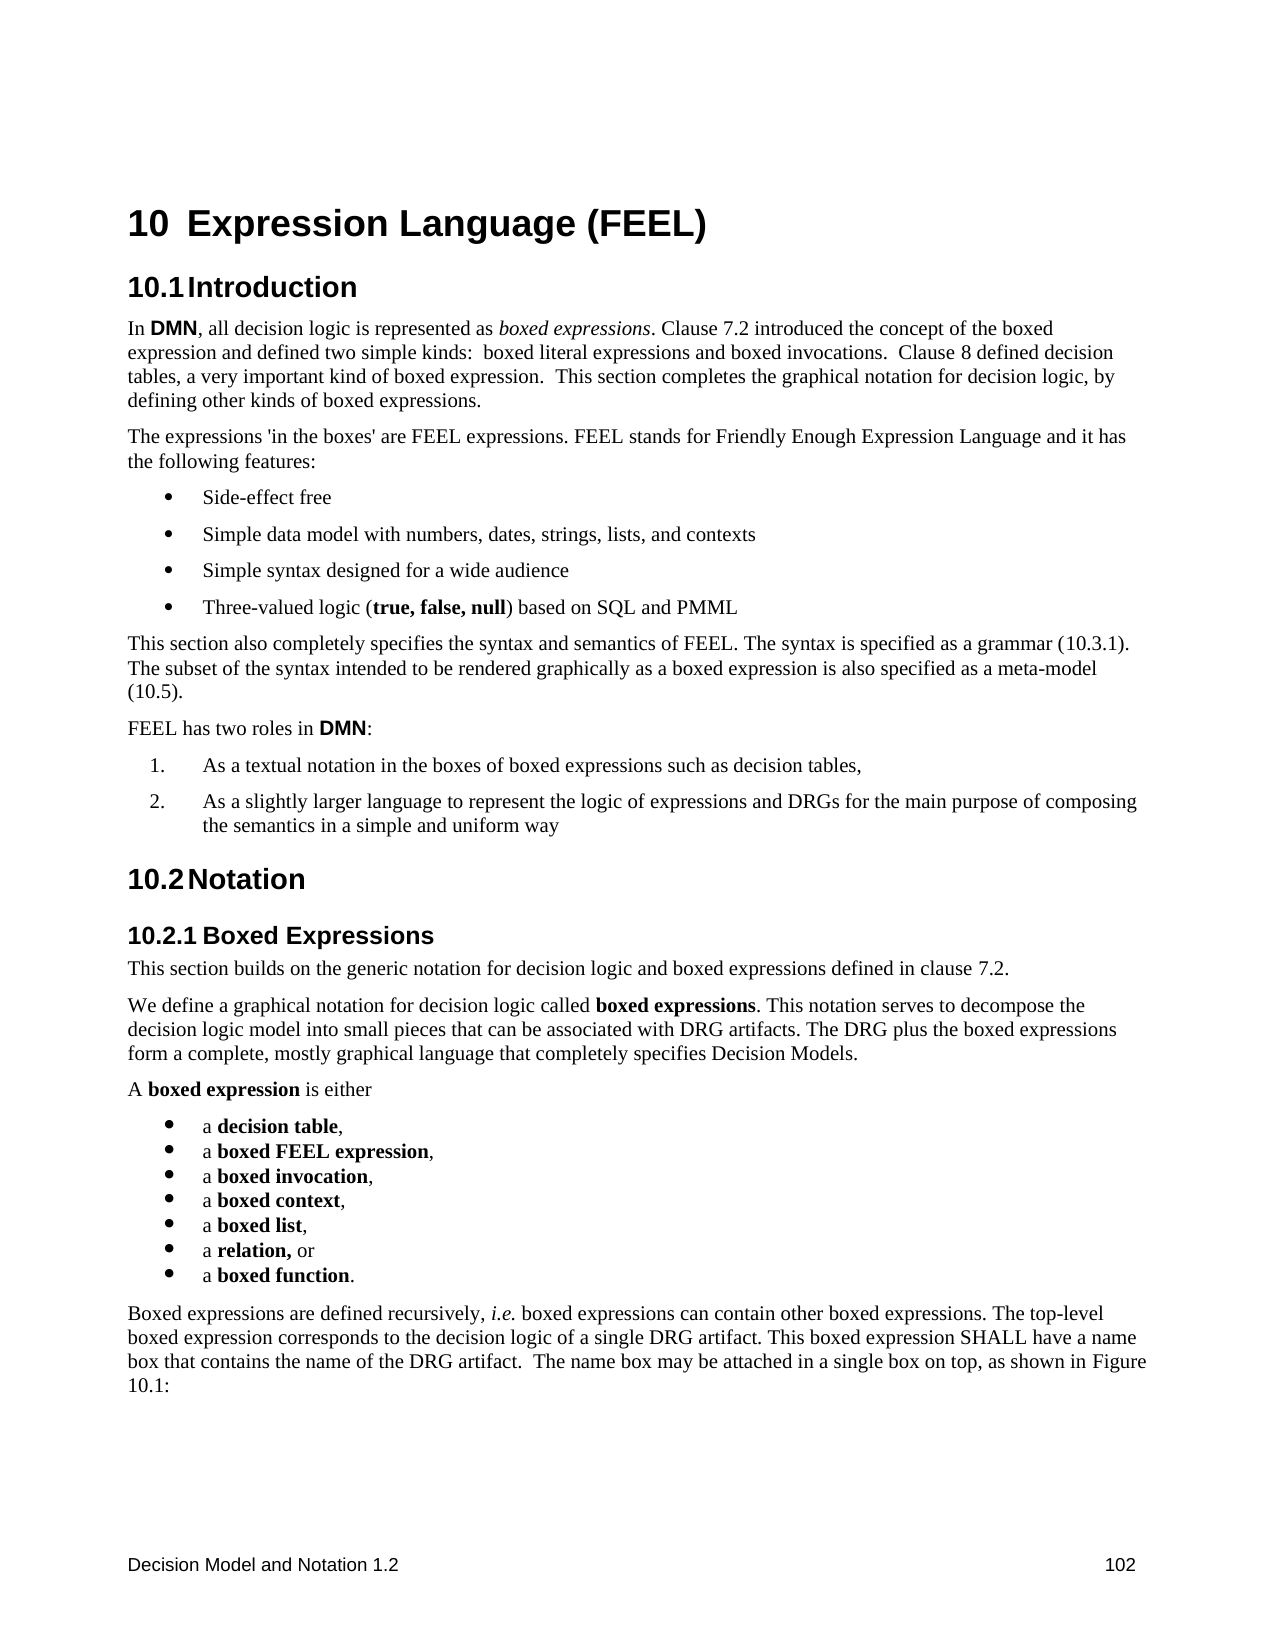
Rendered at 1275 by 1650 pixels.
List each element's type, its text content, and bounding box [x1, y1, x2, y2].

list As a textual notation in the boxes of boxed expressions such as decision tables, [165, 753, 1147, 777]
list a relation, or [165, 1238, 1147, 1263]
list As a slightly larger language to represent the logic of expressions and DRGs for the main purpose of composing the semantics in a simple and uniform way [165, 789, 1147, 837]
text This section also completely specifies the syntax and semantics of FEEL. The syntax is specified as a grammar (10.3.1). The subset of the syntax intended to be rendered graphically as a boxed expression is also specified as a meta-model (10.5). [127, 631, 1147, 703]
text FEEL has two roles in DMN: [127, 716, 1147, 740]
list a boxed list, [165, 1213, 1147, 1238]
list a boxed invocation, [165, 1163, 1147, 1188]
text The expressions 'in the boxes' are FEEL expressions. FEEL stands for Friendly Enough Expression Language and it has the following features: [127, 424, 1147, 473]
list a boxed function. [165, 1263, 1147, 1288]
text In DMN, all decision logic is represented as boxed expressions. Clause 7.2 introduced the concept of the boxed expression and defined two simple kinds: boxed literal expressions and boxed invocations. Clause 8 defined decision tables, a very important kind of boxed expression. This section completes the graphical notation for decision logic, by defining other kinds of boxed expressions. [127, 316, 1147, 412]
subtitle Expression Language (FEEL) [127, 201, 1147, 244]
subtitle Boxed Expressions [127, 921, 1147, 950]
list a boxed context, [165, 1188, 1147, 1213]
list a boxed FEEL expression, [165, 1139, 1147, 1163]
text We define a graphical notation for decision logic called boxed expressions. This notation serves to decompose the decision logic model into small pieces that can be associated with DRG artifacts. The DRG plus the boxed expressions form a complete, mostly graphical language that completely specifies Decision Models. [127, 992, 1147, 1065]
list Simple syntax designed for a wide audience [165, 558, 1147, 582]
text Boxed expressions are defined recursively, i.e. boxed expressions can contain other boxed expressions. The top-level boxed expression corresponds to the decision logic of a single DRG artifact. This boxed expression SHALL have a name box that contains the name of the DRG artifact. The name box may be attached in a single box on top, as shown in Figure 10.1: [127, 1301, 1147, 1397]
list Side-effect free [165, 485, 1147, 509]
list Simple data model with numbers, dates, strings, lists, and contexts [165, 522, 1147, 546]
text This section builds on the generic notation for decision logic and boxed expressions defined in clause 7.2. [127, 956, 1147, 980]
subtitle Introduction [127, 269, 1147, 303]
subtitle Notation [127, 862, 1147, 896]
list Three-valued logic (true, false, null) based on SQL and PMML [165, 595, 1147, 619]
list a decision table, [165, 1114, 1147, 1139]
text A boxed expression is either [127, 1077, 1147, 1101]
